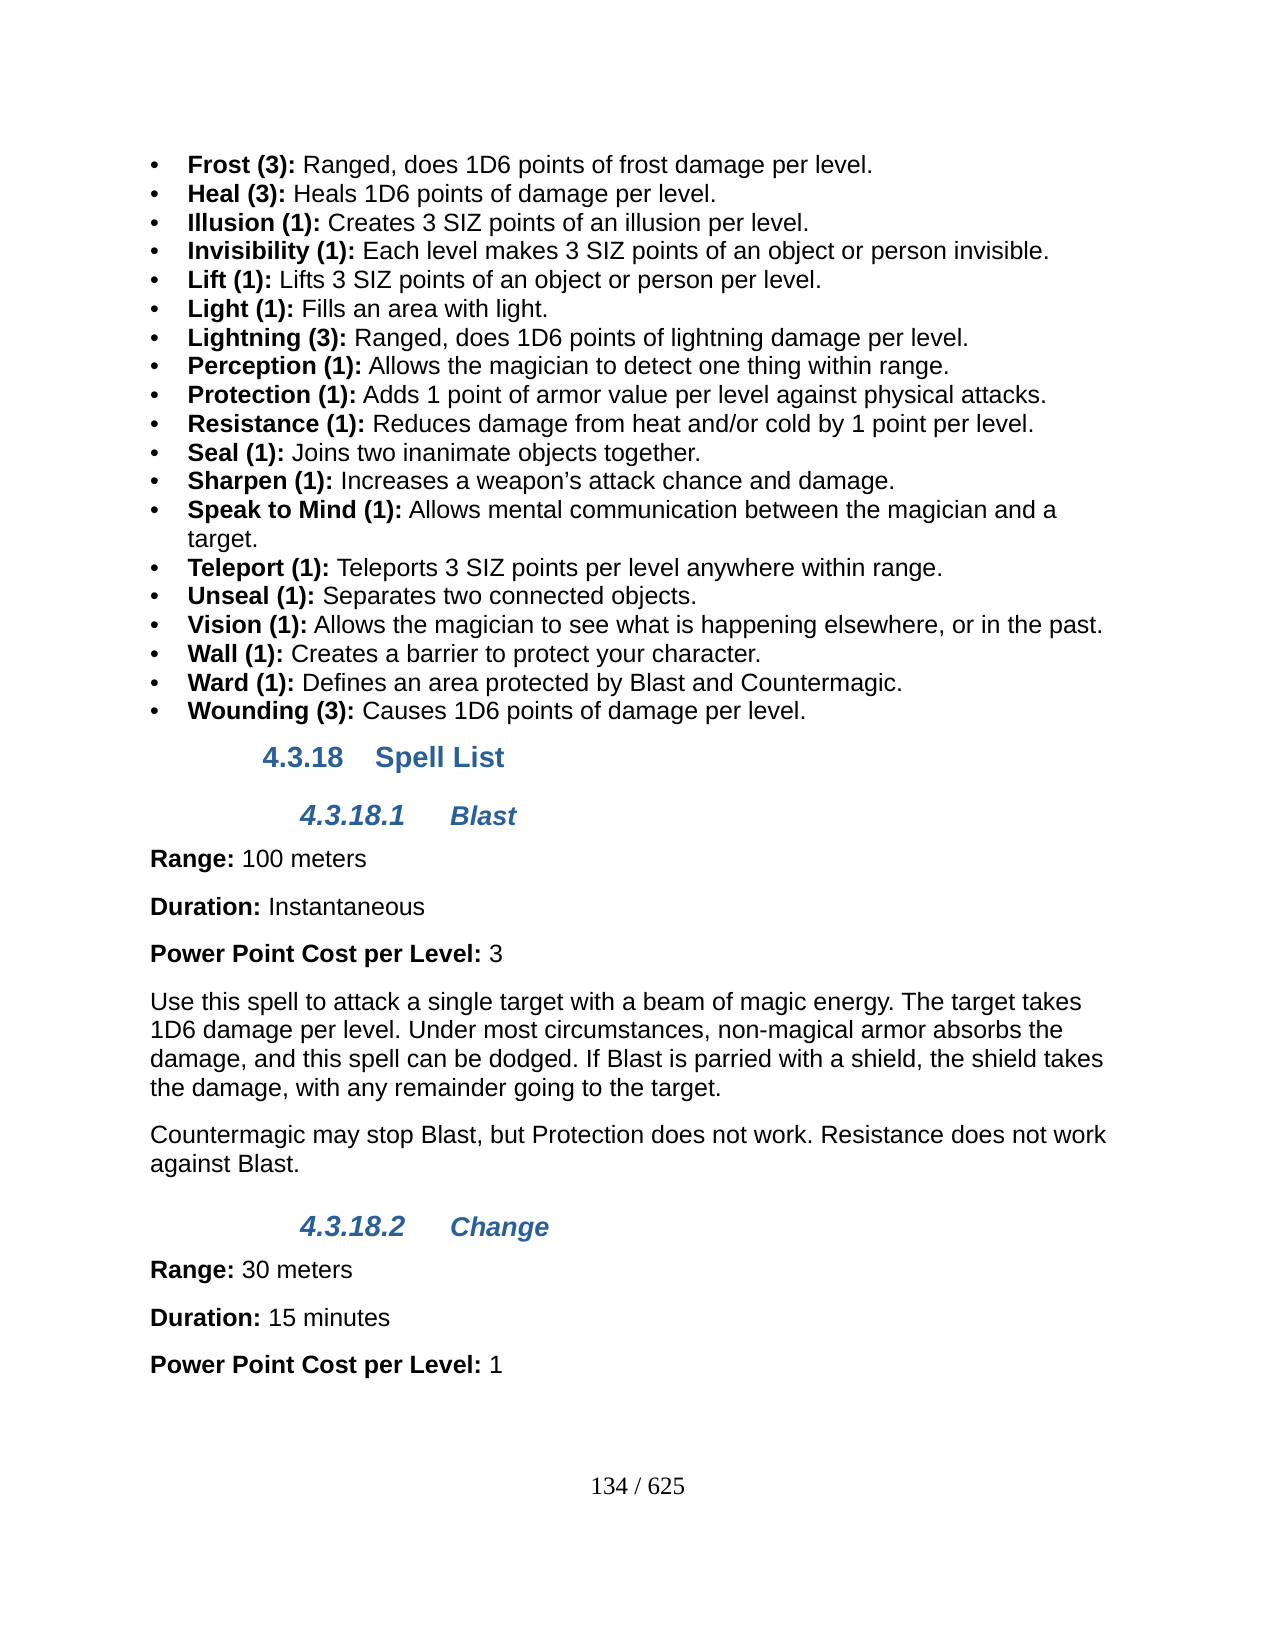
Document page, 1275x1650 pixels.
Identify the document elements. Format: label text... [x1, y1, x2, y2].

text • Unseal (1): Separates two connected objects. [150, 581, 1125, 610]
text • Ward (1): Defines an area protected by Blast and Countermagic. [150, 667, 1125, 696]
text • Lift (1): Lifts 3 SIZ points of an object or person per level. [150, 265, 1125, 294]
text • Invisibility (1): Each level makes 3 SIZ points of an object or person invisible. [150, 236, 1125, 265]
text • Seal (1): Joins two inanimate objects together. [150, 437, 1125, 466]
text Range: 100 meters [150, 844, 1125, 873]
text • Perception (1): Allows the magician to detect one thing within range. [150, 351, 1125, 380]
subtitle Spell List [262, 739, 1125, 773]
text • Resistance (1): Reduces damage from heat and/or cold by 1 point per level. [150, 409, 1125, 437]
text • Speak to Mind (1): Allows mental communication between the magician and a target. [150, 495, 1125, 552]
text • Wall (1): Creates a barrier to protect your character. [150, 639, 1125, 667]
text Range: 30 meters [150, 1255, 1125, 1284]
text • Heal (3): Heals 1D6 points of damage per level. [150, 179, 1125, 207]
text • Teleport (1): Teleports 3 SIZ points per level anywhere within range. [150, 552, 1125, 581]
text • Vision (1): Allows the magician to see what is happening elsewhere, or in the past. [150, 610, 1125, 639]
text Power Point Cost per Level: 3 [150, 939, 1125, 968]
text Power Point Cost per Level: 1 [150, 1350, 1125, 1379]
text • Illusion (1): Creates 3 SIZ points of an illusion per level. [150, 207, 1125, 236]
text Countermagic may stop Blast, but Protection does not work. Resistance does not work against Blast. [150, 1120, 1125, 1178]
text • Lightning (3): Ranged, does 1D6 points of lightning damage per level. [150, 322, 1125, 351]
subtitle Blast [300, 798, 1125, 832]
text • Sharpen (1): Increases a weapon’s attack chance and damage. [150, 466, 1125, 495]
text Use this spell to attack a single target with a beam of magic energy. The target takes 1D6 damage per level. Under most circumstances, non-magical armor absorbs the damage, and this spell can be dodged. If Blast is parried with a shield, the shield takes the damage, with any remainder going to the target. [150, 987, 1125, 1102]
text • Wounding (3): Causes 1D6 points of damage per level. [150, 696, 1125, 725]
text Duration: Instantaneous [150, 892, 1125, 920]
subtitle Change [300, 1209, 1125, 1243]
text • Frost (3): Ranged, does 1D6 points of frost damage per level. [150, 150, 1125, 179]
text • Protection (1): Adds 1 point of armor value per level against physical attacks. [150, 380, 1125, 409]
text • Light (1): Fills an area with light. [150, 294, 1125, 322]
text Duration: 15 minutes [150, 1303, 1125, 1331]
